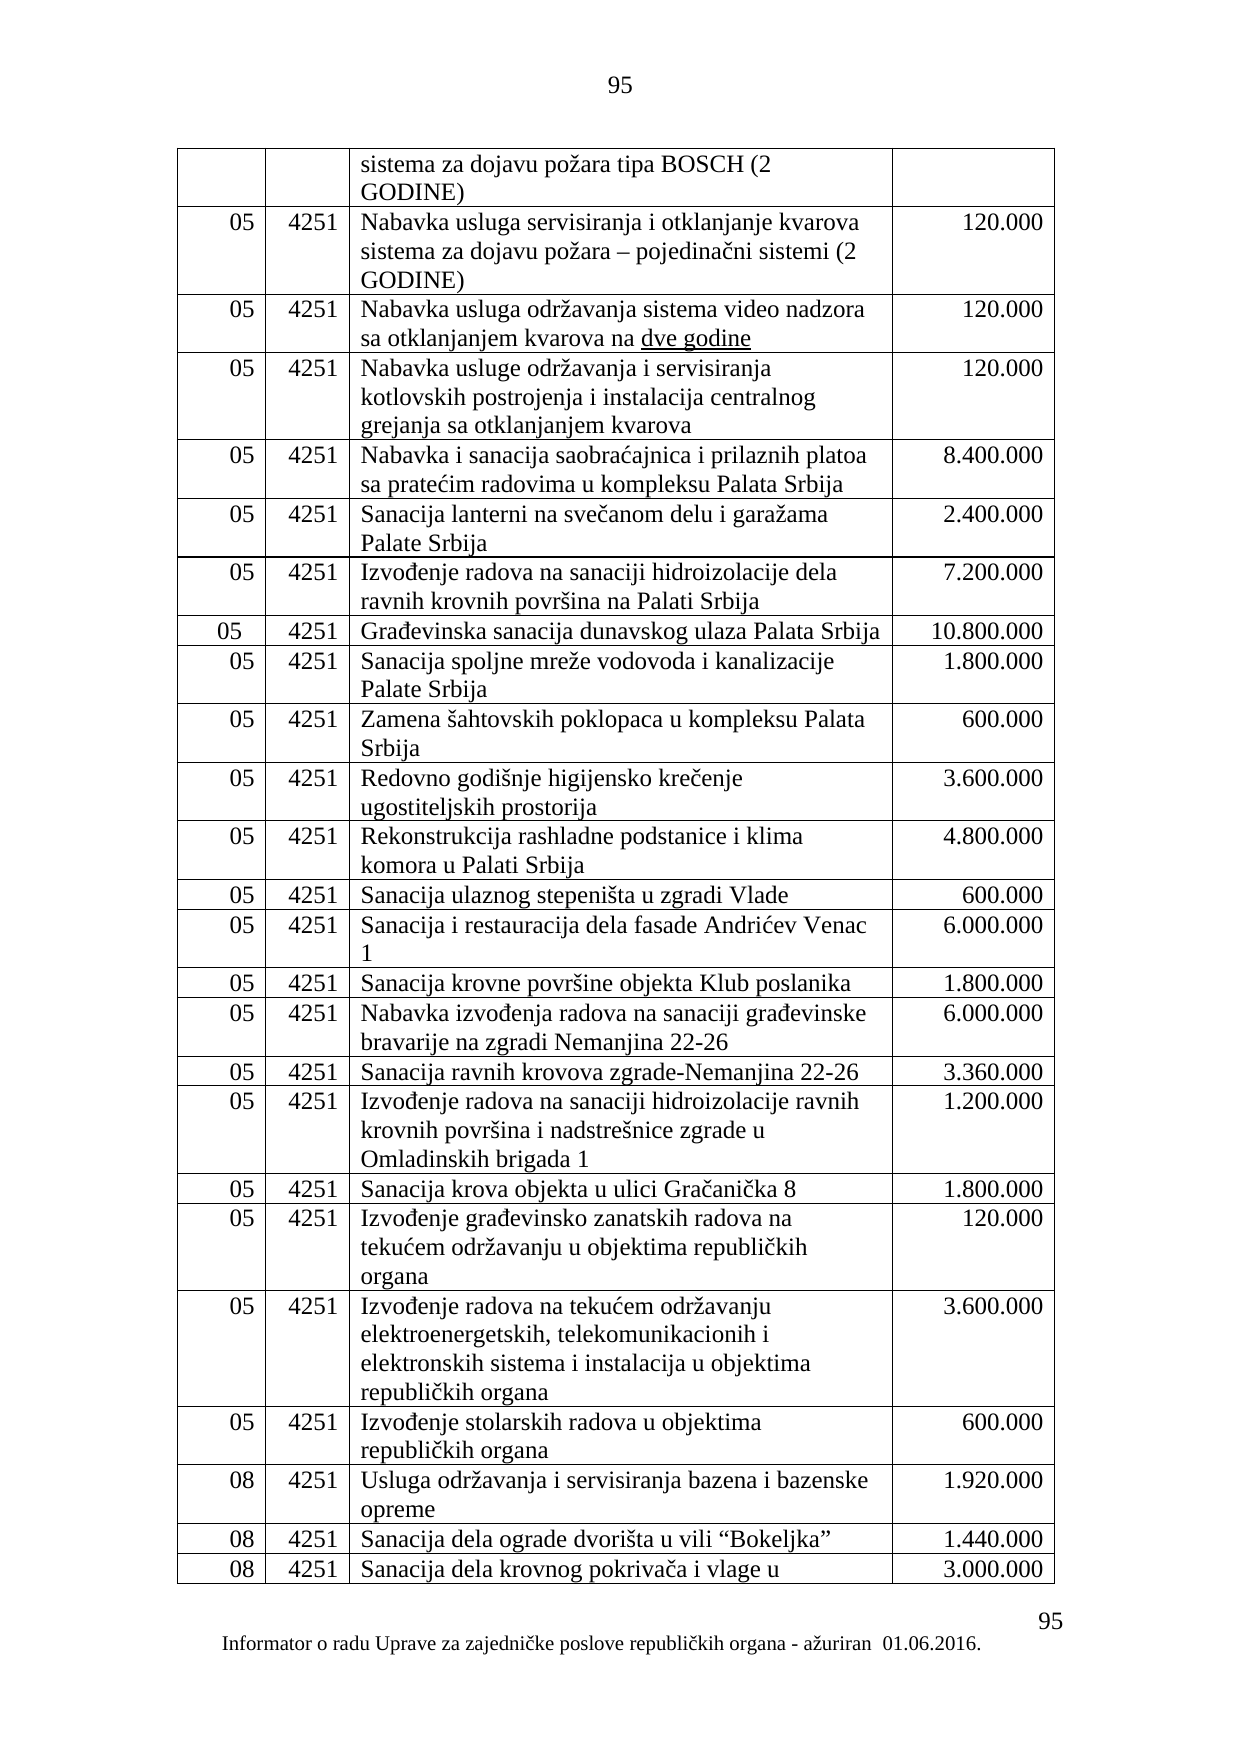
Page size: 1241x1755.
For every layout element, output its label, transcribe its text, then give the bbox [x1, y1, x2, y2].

table_cell 05 [178, 1204, 265, 1290]
table_cell Redovno godišnje higijensko krečenje ugostitelјskih prostorija [350, 763, 892, 820]
table_cell sistema za dojavu požara tipa BOSCH (2 GODINE) [350, 149, 892, 206]
table_cell Sanacija ulaznog stepeništa u zgradi Vlade [350, 880, 892, 909]
table_cell 3.600.000 [893, 1291, 1054, 1406]
table_cell Nabavka usluga servisiranja i otklanjanje kvarova sistema za dojavu požara – pojedinačni sistemi (2 GODINE) [350, 207, 892, 293]
table_cell 4251 [266, 1086, 349, 1173]
table_cell 120.000 [893, 353, 1054, 439]
table_cell 05 [178, 499, 265, 556]
table_cell 05 [178, 998, 265, 1056]
table_cell 4251 [266, 558, 349, 615]
table_cell 05 [178, 1407, 265, 1464]
table_cell 05 [178, 295, 265, 352]
table_cell 08 [178, 1554, 265, 1582]
table_cell 4251 [266, 1174, 349, 1202]
table_cell 1.200.000 [893, 1086, 1054, 1173]
table_cell 8.400.000 [893, 440, 1054, 498]
table_cell [266, 149, 349, 206]
table_cell 05 [178, 440, 265, 498]
table_cell 4251 [266, 998, 349, 1056]
table_cell Nabavka izvođenja radova na sanaciji građevinske bravarije na zgradi Nemanjina 22-26 [350, 998, 892, 1056]
table_cell 05 [178, 968, 265, 997]
table_cell 120.000 [893, 1204, 1054, 1290]
table_cell 05 [178, 910, 265, 967]
table_cell 4251 [266, 1204, 349, 1290]
table_cell Sanacija krovne površine objekta Klub poslanika [350, 968, 892, 997]
table_cell Izvođenje radova na sanaciji hidroizolacije ravnih krovnih površina i nadstrešnice zgrade u Omladinskih brigada 1 [350, 1086, 892, 1173]
table_cell 4251 [266, 1291, 349, 1406]
table_cell 05 [178, 1057, 265, 1085]
table_cell 1.800.000 [893, 646, 1054, 703]
table_cell 08 [178, 1524, 265, 1553]
table_cell 05 [178, 558, 265, 615]
table_cell Sanacija ravnih krovova zgrade-Nemanjina 22-26 [350, 1057, 892, 1085]
table_cell 3.000.000 [893, 1554, 1054, 1582]
table_cell 05 [178, 763, 265, 820]
table_cell 600.000 [893, 704, 1054, 762]
table_cell Građevinska sanacija dunavskog ulaza Palata Srbija [350, 616, 892, 645]
table_cell Sanacija dela ograde dvorišta u vili “Bokelјka” [350, 1524, 892, 1553]
table_cell 05 [178, 1291, 265, 1406]
table_cell 05 [178, 704, 265, 762]
table_cell 600.000 [893, 880, 1054, 909]
table_cell Sanacija lanterni na svečanom delu i garažama Palate Srbija [350, 499, 892, 556]
table_cell 7.200.000 [893, 558, 1054, 615]
table_cell Izvođenje stolarskih radova u objektima republičkih organa [350, 1407, 892, 1464]
table_cell 05 [178, 646, 265, 703]
table_cell 120.000 [893, 295, 1054, 352]
table_cell 4251 [266, 646, 349, 703]
table_cell 05 [178, 616, 265, 645]
table_cell Nabavka usluge održavanja i servisiranja kotlovskih postrojenja i instalacija centralnog grejanja sa otklanjanjem kvarova [350, 353, 892, 439]
table_cell Sanacija i restauracija dela fasade Andrićev Venac 1 [350, 910, 892, 967]
table_cell 4251 [266, 968, 349, 997]
table_cell Izvođenje radova na tekućem održavanju elektroenergetskih, telekomunikacionih i elektronskih sistema i instalacija u objektima republičkih organa [350, 1291, 892, 1406]
table_cell 4251 [266, 821, 349, 879]
table_cell Sanacija spolјne mreže vodovoda i kanalizacije Palate Srbija [350, 646, 892, 703]
table_cell [178, 149, 265, 206]
table_cell Sanacija krova objekta u ulici Gračanička 8 [350, 1174, 892, 1202]
table_cell 600.000 [893, 1407, 1054, 1464]
table_cell 08 [178, 1465, 265, 1523]
table_cell Izvođenje građevinsko zanatskih radova na tekućem održavanju u objektima republičkih organa [350, 1204, 892, 1290]
table_cell 4251 [266, 440, 349, 498]
table_cell 3.600.000 [893, 763, 1054, 820]
table_cell 3.360.000 [893, 1057, 1054, 1085]
table_cell 05 [178, 880, 265, 909]
table_cell 4.800.000 [893, 821, 1054, 879]
table_cell 120.000 [893, 207, 1054, 293]
table_cell 4251 [266, 1057, 349, 1085]
table_cell 1.800.000 [893, 1174, 1054, 1202]
table_cell 05 [178, 353, 265, 439]
table_cell 05 [178, 1086, 265, 1173]
table_cell 1.440.000 [893, 1524, 1054, 1553]
table_cell 1.920.000 [893, 1465, 1054, 1523]
table_cell Sanacija dela krovnog pokrivača i vlage u [350, 1554, 892, 1582]
table_cell 4251 [266, 616, 349, 645]
table_cell 4251 [266, 1407, 349, 1464]
table_cell 05 [178, 821, 265, 879]
table_cell Rekonstrukcija rashladne podstanice i klima komora u Palati Srbija [350, 821, 892, 879]
table_cell 4251 [266, 910, 349, 967]
table_cell 4251 [266, 704, 349, 762]
table_cell 6.000.000 [893, 910, 1054, 967]
table_cell 4251 [266, 1554, 349, 1582]
table_cell [893, 149, 1054, 206]
table_cell Zamena šahtovskih poklopaca u kompleksu Palata Srbija [350, 704, 892, 762]
table_cell Nabavka i sanacija saobraćajnica i prilaznih platoa sa pratećim radovima u kompleksu Palata Srbija [350, 440, 892, 498]
table_cell 10.800.000 [893, 616, 1054, 645]
table_cell 4251 [266, 207, 349, 293]
table_cell 4251 [266, 295, 349, 352]
table_cell 05 [178, 1174, 265, 1202]
table_cell 4251 [266, 353, 349, 439]
table_cell 4251 [266, 763, 349, 820]
table_cell 4251 [266, 499, 349, 556]
table_cell 05 [178, 207, 265, 293]
table_cell Usluga održavanja i servisiranja bazena i bazenske opreme [350, 1465, 892, 1523]
table_cell Nabavka usluga održavanja sistema video nadzora sa otklanjanjem kvarova na dve godine [350, 295, 892, 352]
table_cell 1.800.000 [893, 968, 1054, 997]
table_cell 4251 [266, 1524, 349, 1553]
table_cell 6.000.000 [893, 998, 1054, 1056]
table_cell Izvođenje radova na sanaciji hidroizolacije dela ravnih krovnih površina na Palati Srbija [350, 558, 892, 615]
table_cell 4251 [266, 880, 349, 909]
table_cell 2.400.000 [893, 499, 1054, 556]
table_cell 4251 [266, 1465, 349, 1523]
